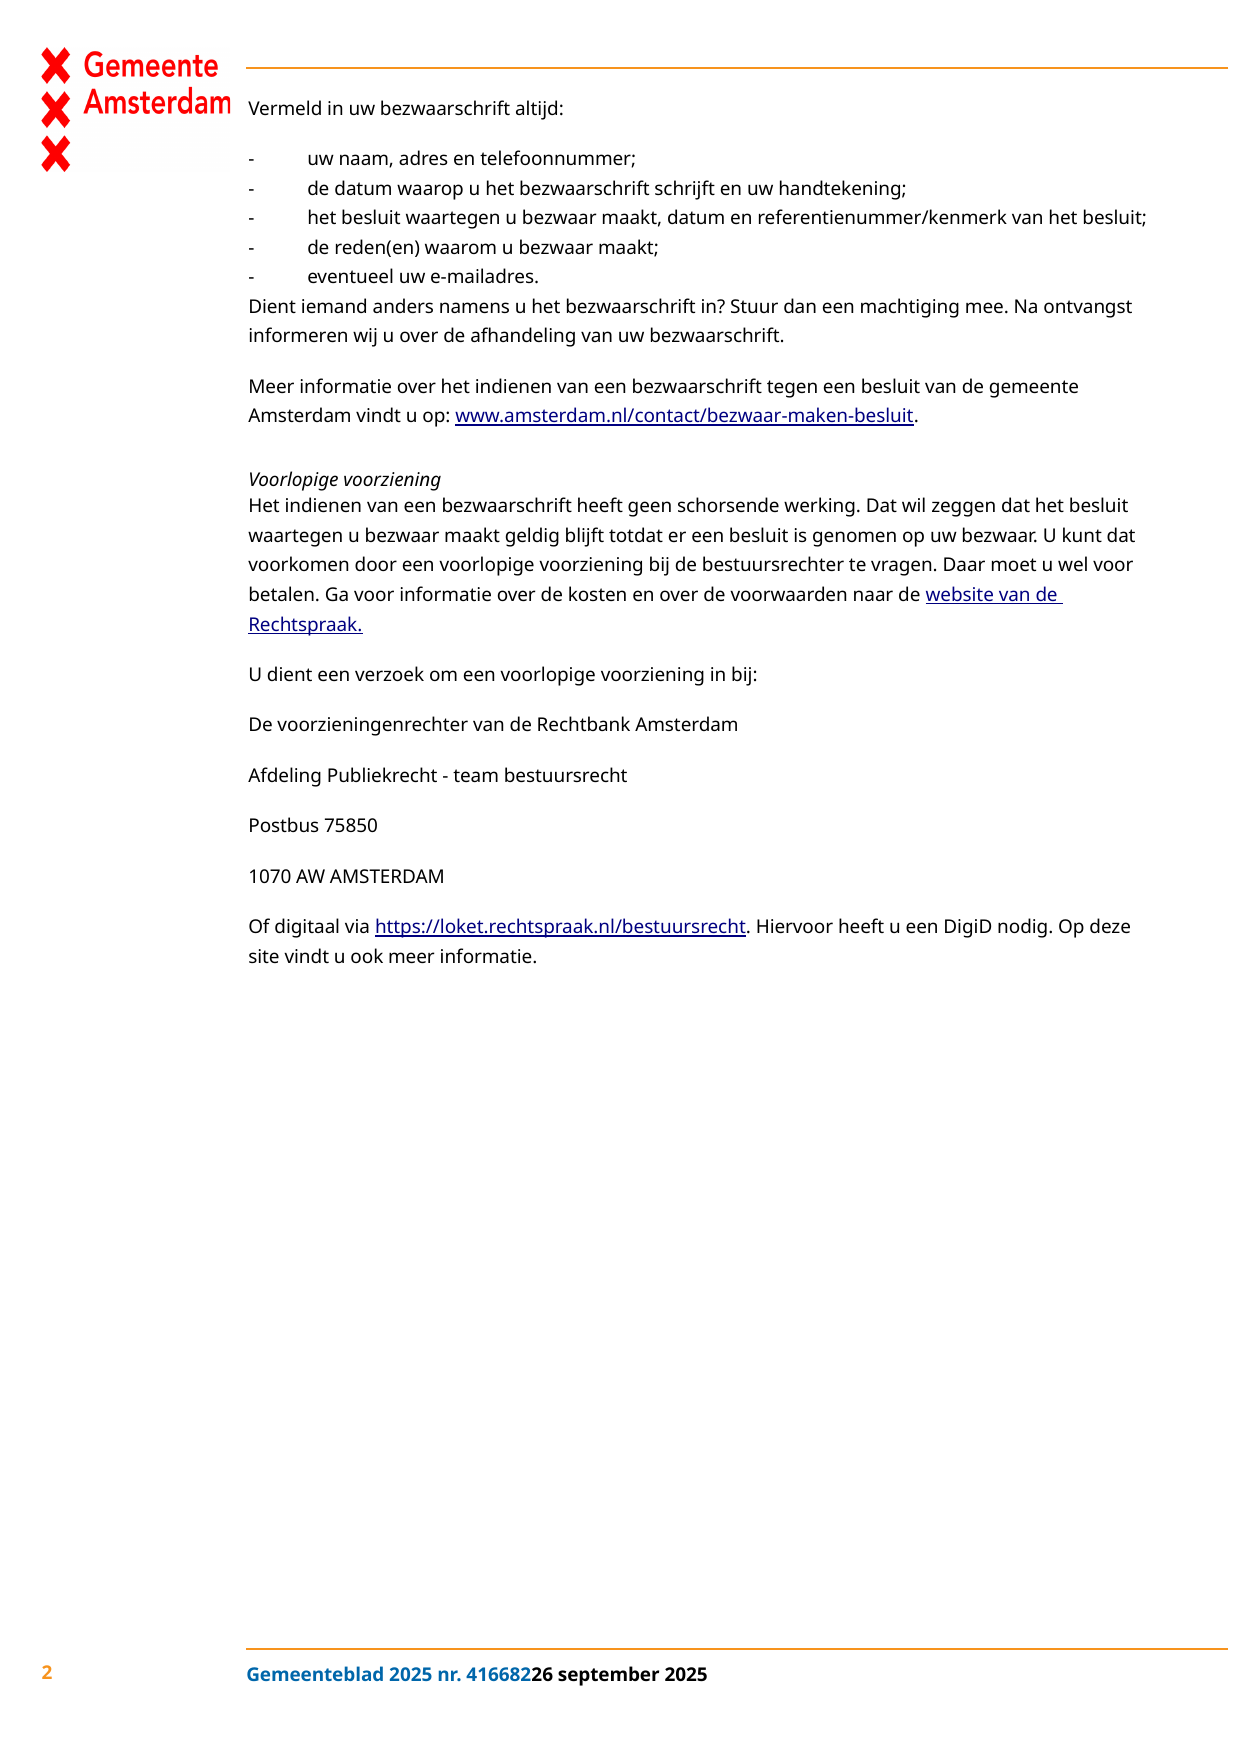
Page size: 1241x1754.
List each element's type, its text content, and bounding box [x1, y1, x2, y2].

list uw naam, adres en telefoonnummer; [248, 145, 1152, 171]
list eventueel uw e-mailadres. [248, 263, 1152, 289]
text Of digitaal via https://loket.rechtspraak.nl/bestuursrecht. Hiervoor heeft u een DigiD nodig. Op deze site vindt u ook meer informatie. [248, 913, 1152, 968]
text De voorzieningenrechter van de Rechtbank Amsterdam [248, 712, 1152, 737]
picture [41, 47, 231, 172]
text Postbus 75850 [248, 812, 1152, 838]
text Voorlopige voorziening [248, 467, 1152, 492]
text Het indienen van een bezwaarschrift heeft geen schorsende werking. Dat wil zeggen dat het besluit waartegen u bezwaar maakt geldig blijft totdat er een besluit is genomen op uw bezwaar. U kunt dat voorkomen door een voorlopige voorziening bij de bestuursrechter te vragen. Daar moet u wel voor betalen. Ga voor informatie over de kosten en over de voorwaarden naar de website van de Rechtspraak. [248, 492, 1152, 636]
list het besluit waartegen u bezwaar maakt, datum en referentienummer/kenmerk van het besluit; [248, 204, 1152, 230]
text Afdeling Publiekrecht - team bestuursrecht [248, 762, 1152, 788]
text Meer informatie over het indienen van een bezwaarschrift tegen een besluit van de gemeente Amsterdam vindt u op: www.amsterdam.nl/contact/bezwaar-maken-besluit. [248, 373, 1152, 428]
text Vermeld in uw bezwaarschrift altijd: [248, 95, 1152, 121]
text U dient een verzoek om een voorlopige voorziening in bij: [248, 661, 1152, 687]
text Dient iemand anders namens u het bezwaarschrift in? Stuur dan een machtiging mee. Na ontvangst informeren wij u over de afhandeling van uw bezwaarschrift. [248, 293, 1152, 348]
text 1070 AW AMSTERDAM [248, 863, 1152, 888]
list de datum waarop u het bezwaarschrift schrijft en uw handtekening; [248, 175, 1152, 201]
list de reden(en) waarom u bezwaar maakt; [248, 234, 1152, 260]
